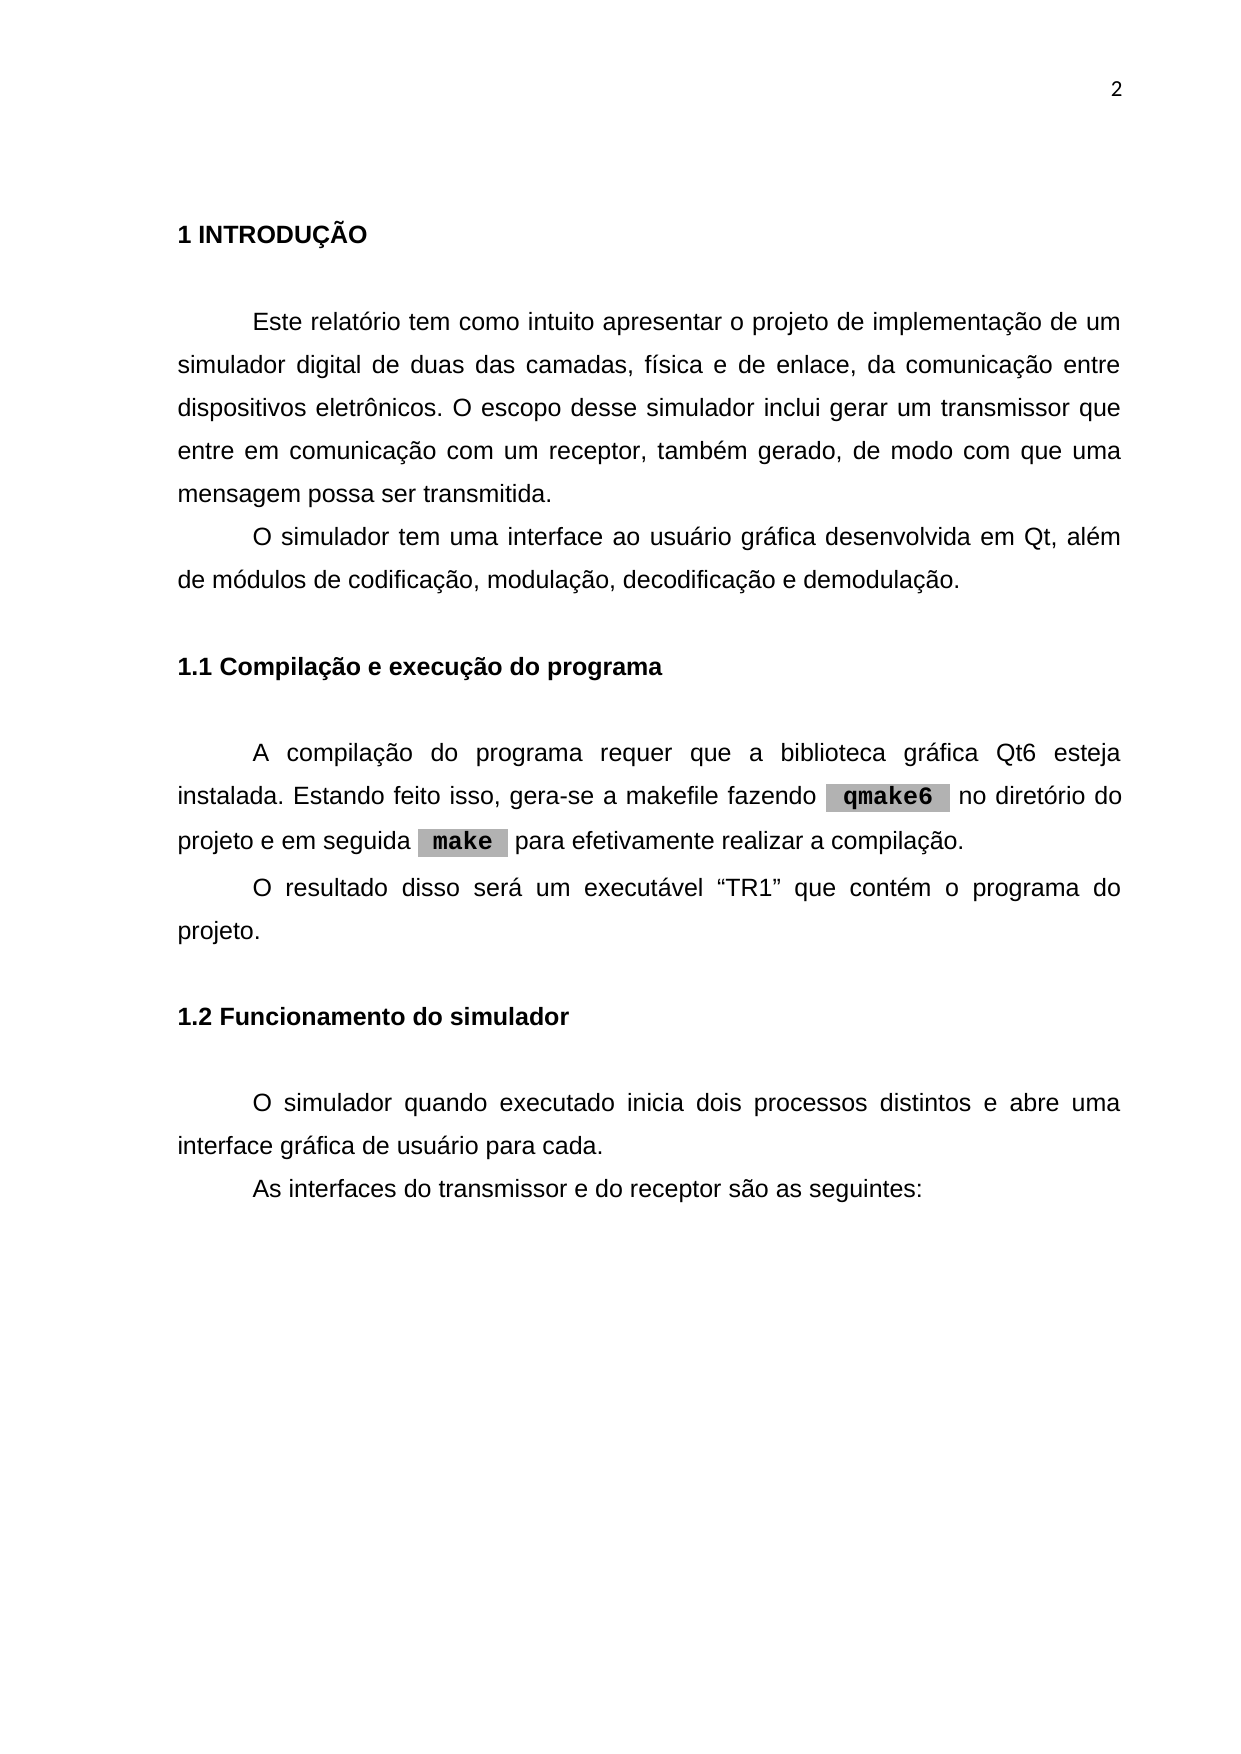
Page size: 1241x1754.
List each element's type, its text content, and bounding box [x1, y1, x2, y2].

list Funcionamento do simulador [177, 1002, 1122, 1031]
list Compilação e execução do programa [177, 652, 1122, 680]
text A compilação do programa requer que a biblioteca gráfica Qt6 esteja instalada. Estando feito isso, gera-se a makefile fazendo qmake6 no diretório do projeto e em seguida make para efetivamente realizar a compilação. [177, 738, 1122, 857]
text O simulador tem uma interface ao usuário gráfica desenvolvida em Qt, além de módulos de codificação, modulação, decodificação e demodulação. [177, 522, 1122, 594]
text O resultado disso será um executável “TR1” que contém o programa do projeto. [177, 873, 1122, 944]
text O simulador quando executado inicia dois processos distintos e abre uma interface gráfica de usuário para cada. [177, 1088, 1122, 1160]
text Este relatório tem como intuito apresentar o projeto de implementação de um simulador digital de duas das camadas, física e de enlace, da comunicação entre dispositivos eletrônicos. O escopo desse simulador inclui gerar um transmissor que entre em comunicação com um receptor, também gerado, de modo com que uma mensagem possa ser transmitida. [177, 307, 1122, 508]
text 1 INTRODUÇÃO [177, 220, 1122, 249]
text As interfaces do transmissor e do receptor são as seguintes: [177, 1174, 1122, 1203]
